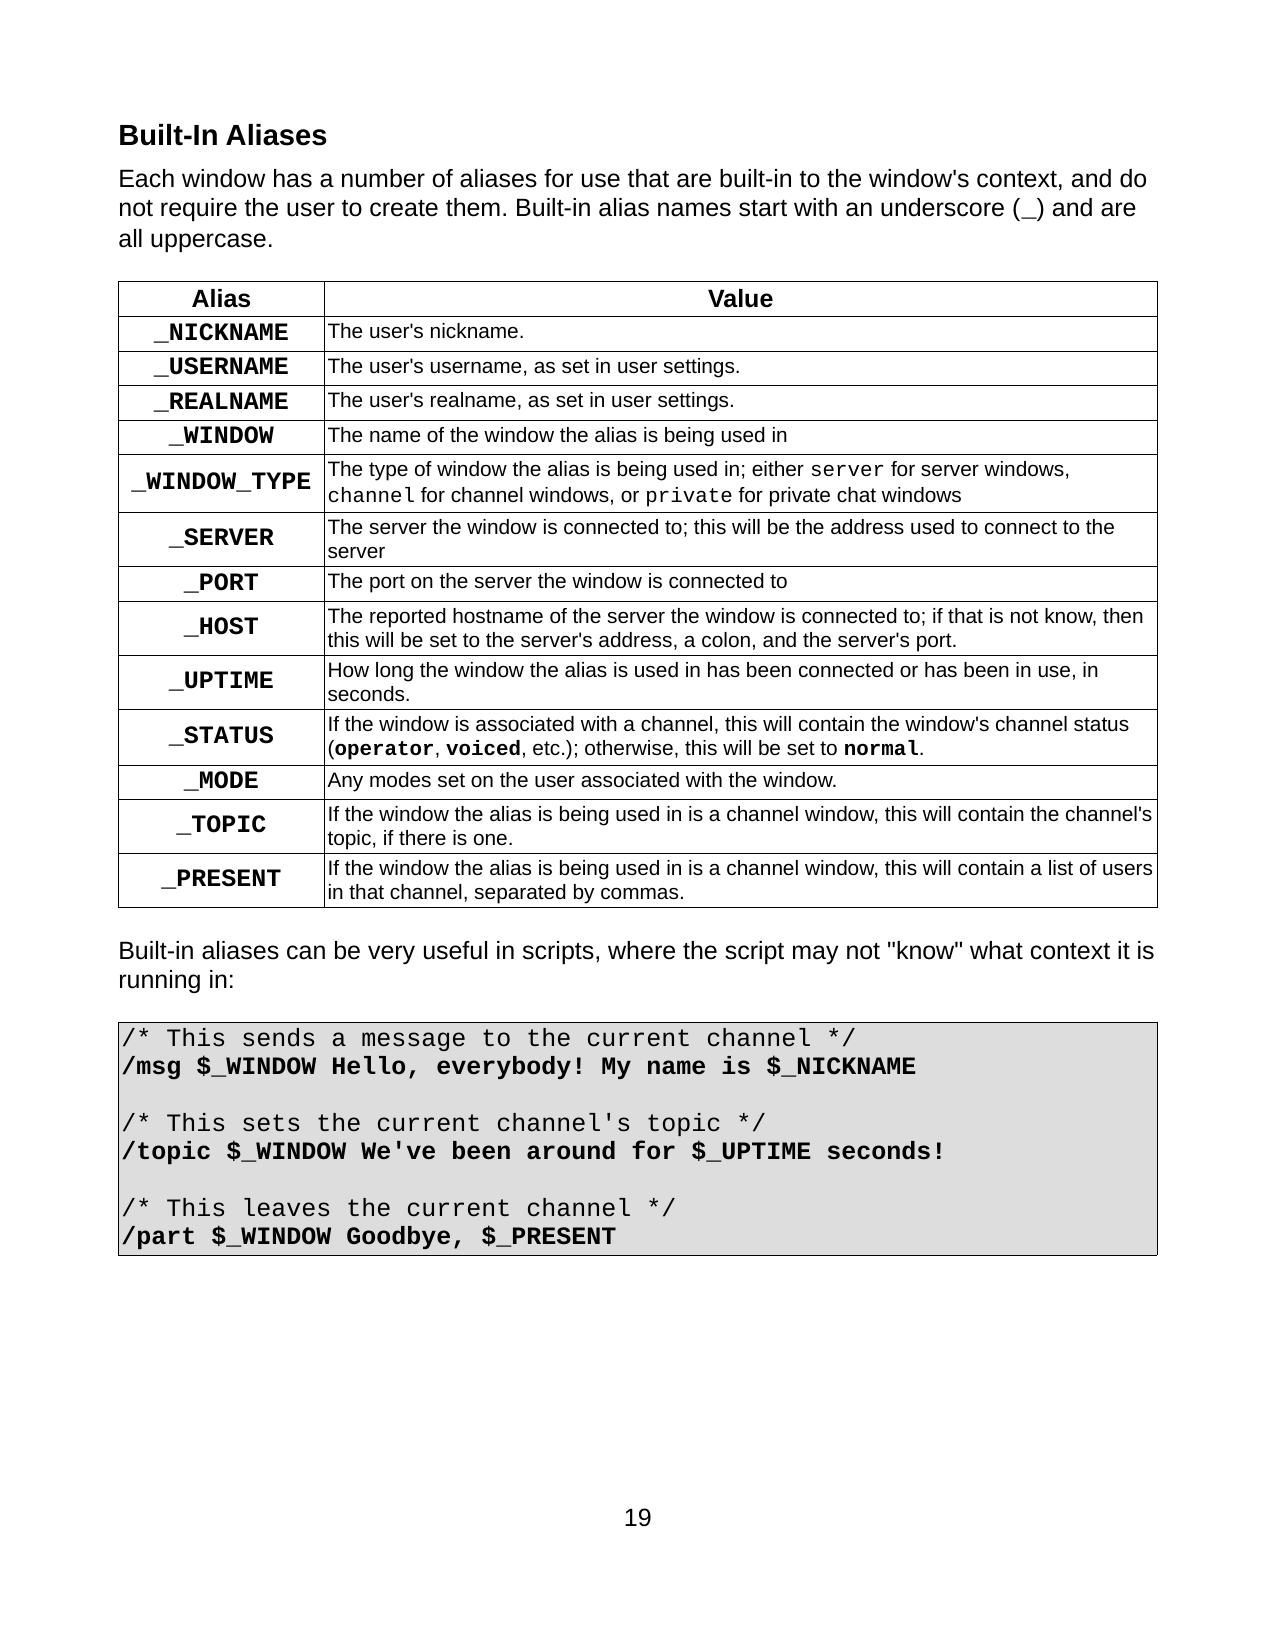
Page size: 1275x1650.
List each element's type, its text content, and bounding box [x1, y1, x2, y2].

table_cell _UPTIME [119, 656, 324, 709]
table_cell _STATUS [119, 710, 324, 764]
table_cell If the window the alias is being used in is a channel window, this will contain a list of users in that channel, separated by commas. [325, 854, 1157, 907]
table_cell The name of the window the alias is being used in [325, 421, 1157, 454]
table_cell Any modes set on the user associated with the window. [325, 766, 1157, 799]
subtitle Built-In Aliases [118, 118, 1157, 152]
table_cell _PORT [119, 567, 324, 601]
table_cell _WINDOW [119, 421, 324, 454]
table_header Value [325, 282, 1157, 316]
table_cell If the window the alias is being used in is a channel window, this will contain the channel's topic, if there is one. [325, 800, 1157, 853]
table_header /* This sends a message to the current channel */ /msg $_WINDOW Hello, everybody! My name is $_NICKNAME /* This sets the current channel's topic */ /topic $_WINDOW We've been around for $_UPTIME seconds! /* This leaves the current channel */ /part $_WINDOW Goodbye, $_PRESENT [119, 1023, 1157, 1255]
table_cell The type of window the alias is being used in; either server for server windows, channel for channel windows, or private for private chat windows [325, 455, 1157, 512]
table_cell _TOPIC [119, 800, 324, 853]
table_cell The user's realname, as set in user settings. [325, 386, 1157, 420]
table_cell How long the window the alias is used in has been connected or has been in use, in seconds. [325, 656, 1157, 709]
table_cell _HOST [119, 602, 324, 654]
table_header Alias [119, 282, 324, 316]
table_cell _PRESENT [119, 854, 324, 907]
table_cell _NICKNAME [119, 317, 324, 351]
table_cell If the window is associated with a channel, this will contain the window's channel status (operator, voiced, etc.); otherwise, this will be set to normal. [325, 710, 1157, 764]
text Each window has a number of aliases for use that are built-in to the window's context, and do not require the user to create them. Built-in alias names start with an underscore (_) and are all uppercase. [118, 164, 1157, 253]
table_cell _REALNAME [119, 386, 324, 420]
table_cell _SERVER [119, 513, 324, 566]
table_cell _USERNAME [119, 352, 324, 385]
table_cell The reported hostname of the server the window is connected to; if that is not know, then this will be set to the server's address, a colon, and the server's port. [325, 602, 1157, 654]
table_cell _MODE [119, 766, 324, 799]
table_cell The port on the server the window is connected to [325, 567, 1157, 601]
table_cell The server the window is connected to; this will be the address used to connect to the server [325, 513, 1157, 566]
table_cell The user's nickname. [325, 317, 1157, 351]
text Built-in aliases can be very useful in scripts, where the script may not "know" what context it is running in: [118, 936, 1157, 993]
table_cell _WINDOW_TYPE [119, 455, 324, 512]
table_cell The user's username, as set in user settings. [325, 352, 1157, 385]
